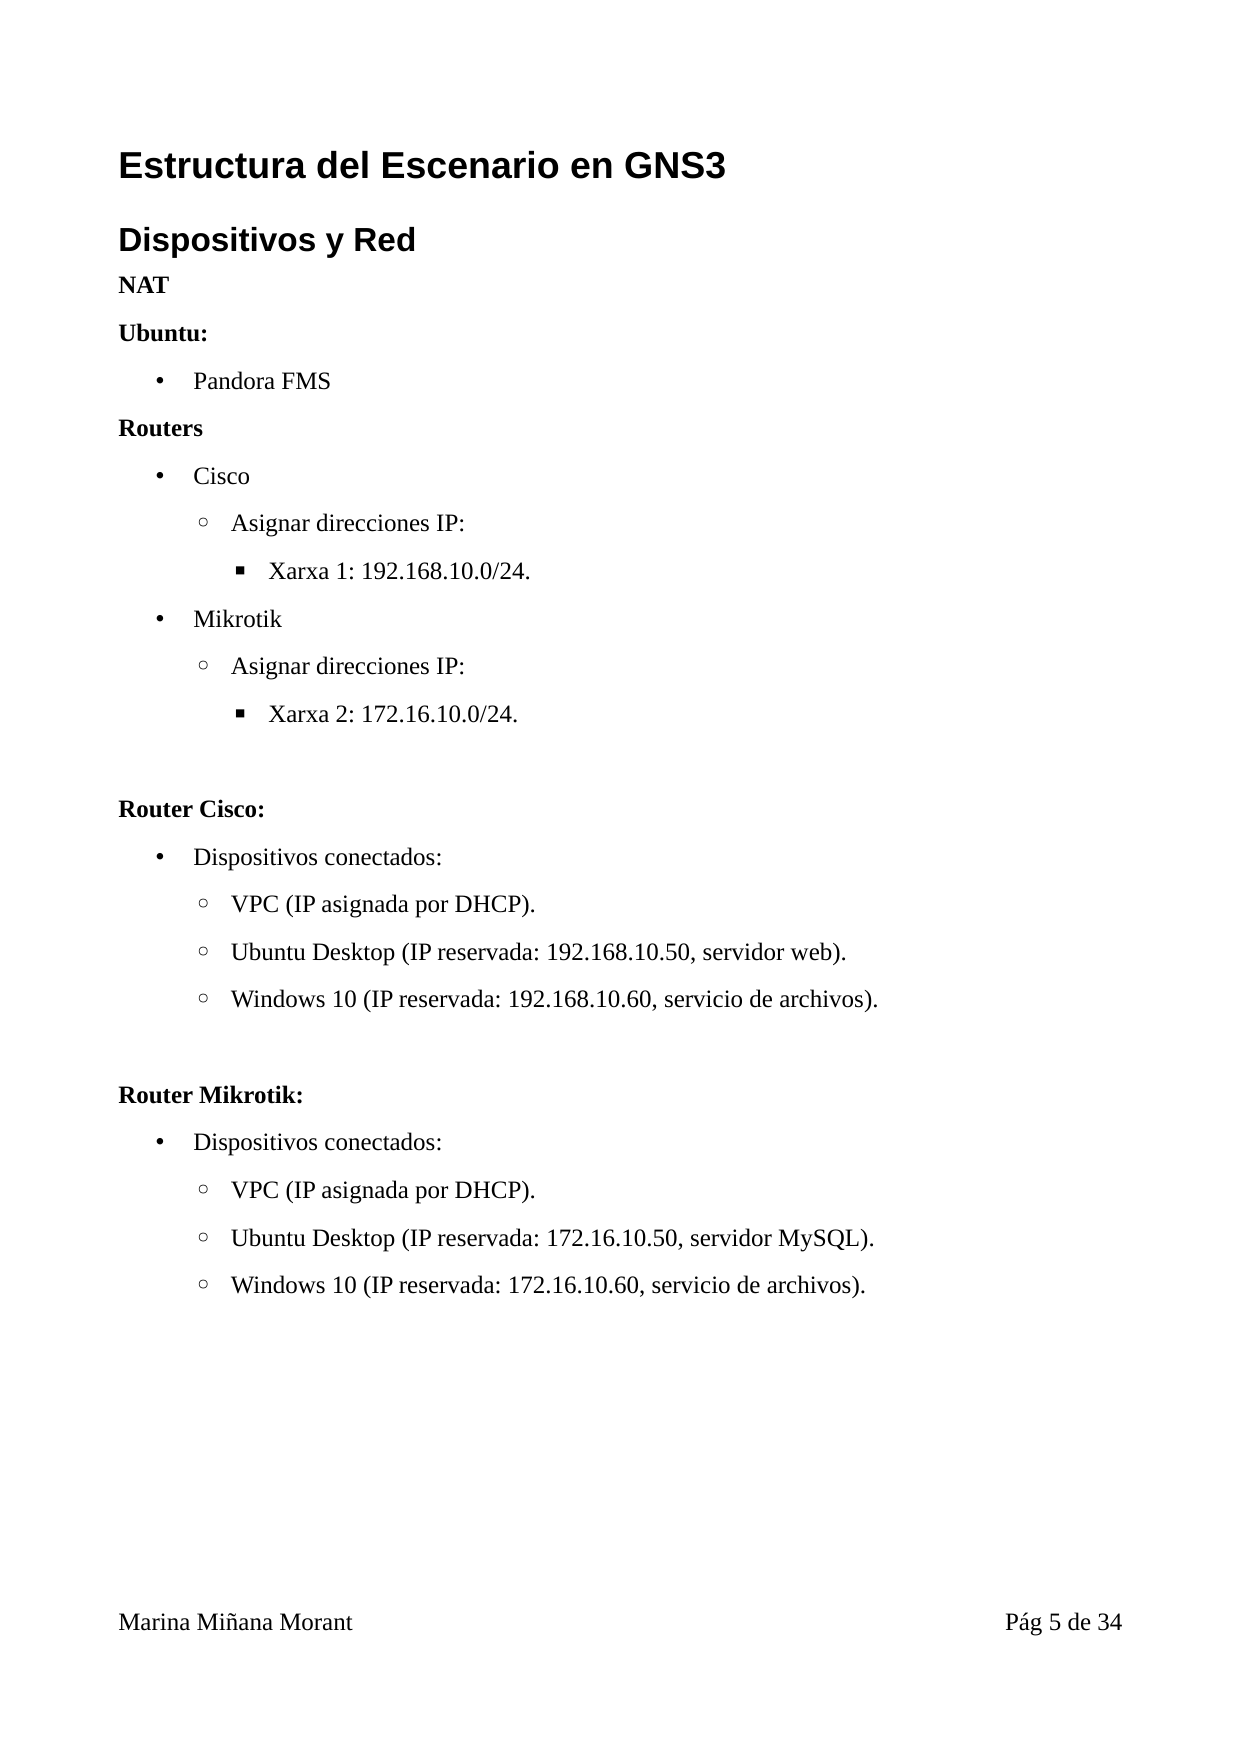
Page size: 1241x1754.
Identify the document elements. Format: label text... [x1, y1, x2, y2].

list VPC (IP asignada por DHCP). [193, 889, 1122, 918]
list Dispositivos conectados: [156, 1127, 1122, 1156]
list Windows 10 (IP reservada: 192.168.10.60, servicio de archivos). [193, 984, 1122, 1013]
subtitle Dispositivos y Red [118, 219, 1122, 258]
list Dispositivos conectados: [156, 842, 1122, 871]
list Ubuntu Desktop (IP reservada: 192.168.10.50, servidor web). [193, 937, 1122, 966]
text Ubuntu: [118, 318, 1122, 347]
list Pandora FMS [156, 366, 1122, 394]
text Router Cisco: [118, 794, 1122, 823]
list Ubuntu Desktop (IP reservada: 172.16.10.50, servidor MySQL). [193, 1223, 1122, 1251]
list Windows 10 (IP reservada: 172.16.10.60, servicio de archivos). [193, 1270, 1122, 1299]
list VPC (IP asignada por DHCP). [193, 1175, 1122, 1204]
subtitle Estructura del Escenario en GNS3 [118, 143, 1122, 186]
text Routers [118, 413, 1122, 442]
list Asignar direcciones IP: [193, 508, 1122, 537]
text Router Mikrotik: [118, 1080, 1122, 1108]
list Cisco [156, 461, 1122, 490]
list Xarxa 1: 192.168.10.0/24. [231, 556, 1122, 585]
text NAT [118, 271, 1122, 299]
list Asignar direcciones IP: [193, 651, 1122, 680]
list Xarxa 2: 172.16.10.0/24. [231, 699, 1122, 728]
list Mikrotik [156, 604, 1122, 632]
